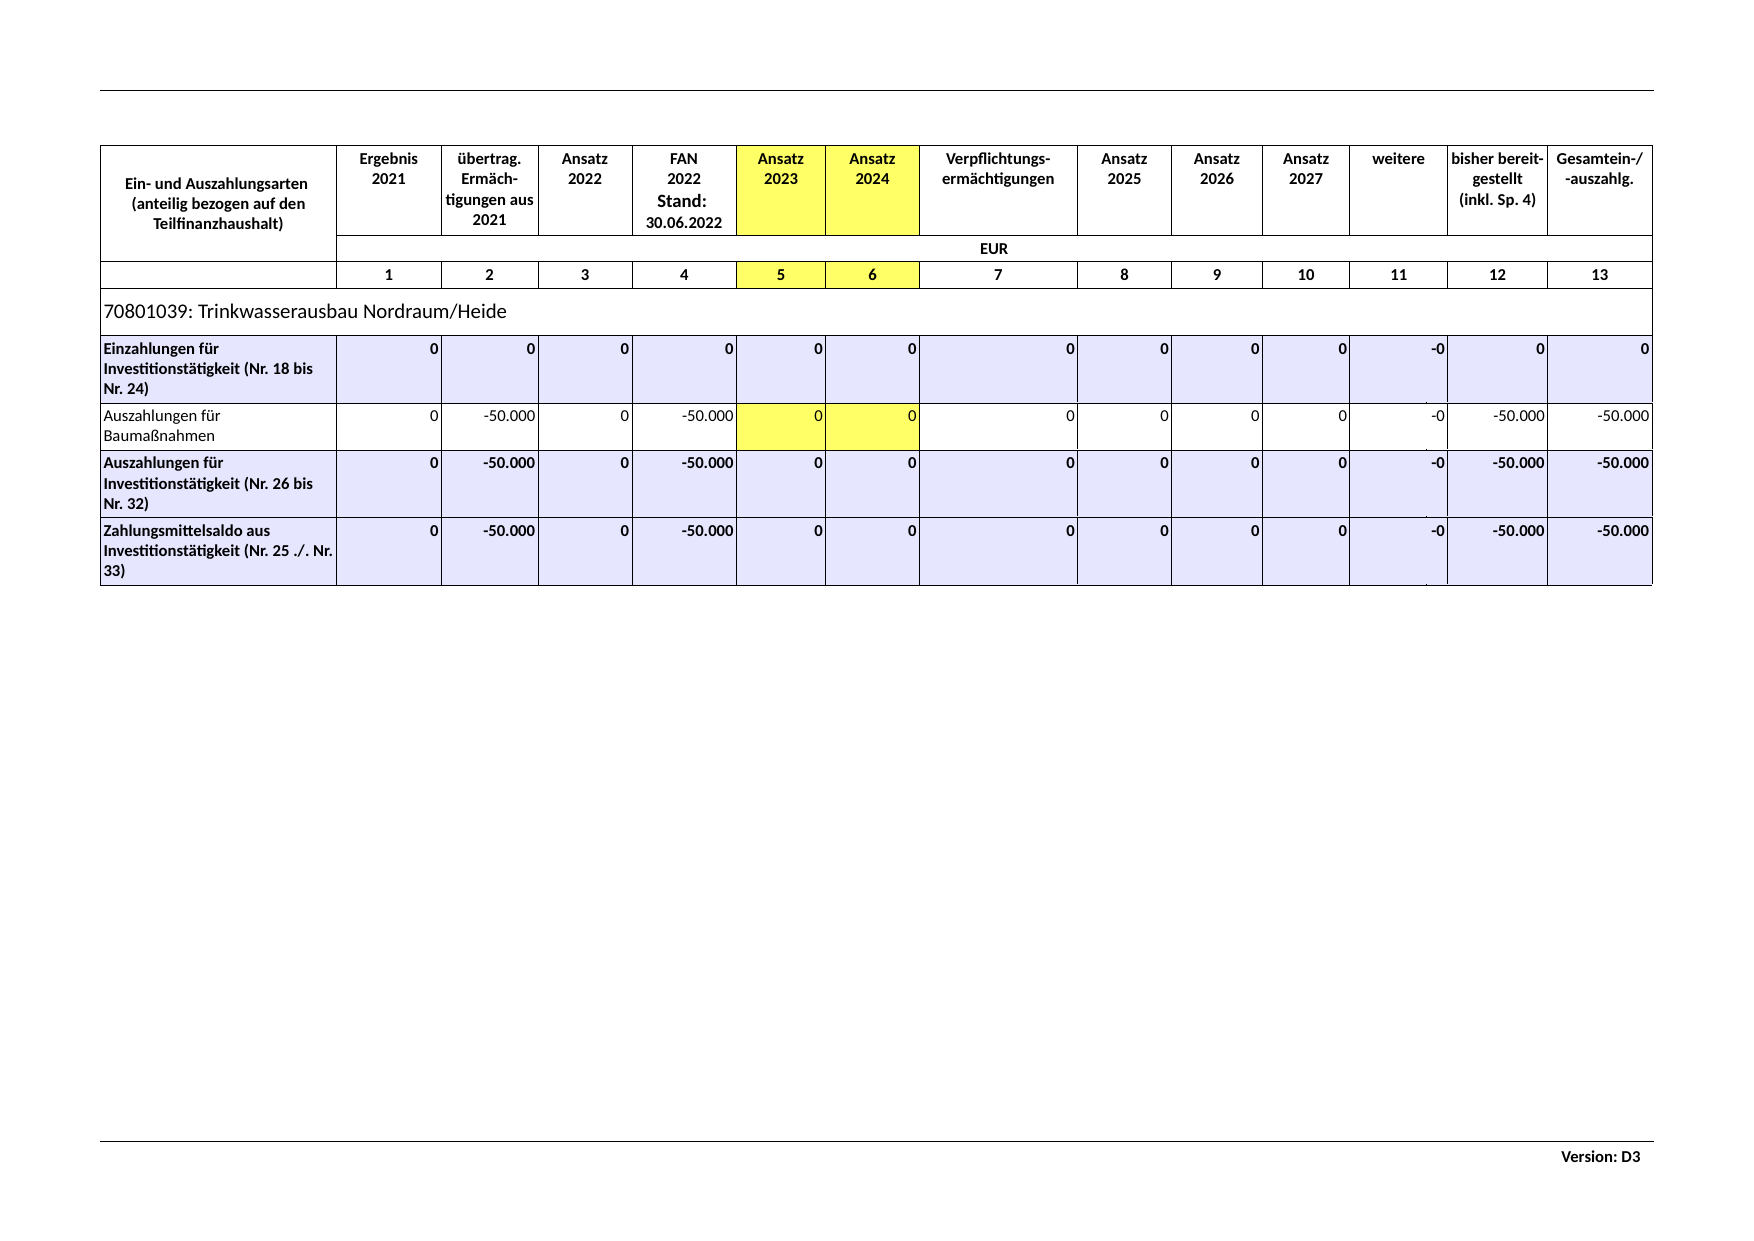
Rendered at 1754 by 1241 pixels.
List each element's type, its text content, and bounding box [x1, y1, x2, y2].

table_cell 9 [1172, 262, 1262, 288]
table_cell 0 [442, 336, 538, 402]
table_cell 0 [1078, 404, 1171, 449]
table_header Ansatz 2026 [1172, 146, 1262, 235]
table_cell [101, 262, 336, 288]
table_cell 0 [737, 336, 825, 402]
table_cell 0 [1172, 336, 1262, 402]
table_header Ansatz 2025 [1078, 146, 1171, 235]
table_cell -50.000 [1448, 451, 1547, 516]
table_cell 0 [1078, 518, 1171, 584]
table_cell 0 [1078, 451, 1171, 516]
table_cell 7 [920, 262, 1077, 288]
table_cell 0 [920, 336, 1077, 402]
table_cell 0 [1172, 518, 1262, 584]
table_cell -50.000 [1448, 404, 1547, 449]
table_cell Einzahlungen für Investitionstätigkeit (Nr. 18 bis Nr. 24) [101, 336, 336, 402]
table_cell 0 [337, 451, 441, 516]
table_cell 0 [920, 451, 1077, 516]
table_cell 0 [1263, 404, 1349, 449]
table_cell -50.000 [442, 451, 538, 516]
table_cell -0 [1350, 404, 1447, 449]
table_cell -50.000 [1548, 451, 1652, 516]
table_cell 3 [539, 262, 632, 288]
table_cell 0 [920, 518, 1077, 584]
table_header Ansatz 2024 [826, 146, 919, 235]
table_cell 0 [337, 404, 441, 449]
table_cell 8 [1078, 262, 1171, 288]
table_cell 0 [1263, 336, 1349, 402]
table_cell 0 [1172, 404, 1262, 449]
table_cell 0 [539, 518, 632, 584]
table_header Ansatz 2022 [539, 146, 632, 235]
table_cell Zahlungsmittelsaldo aus Investitionstätigkeit (Nr. 25 ./. Nr. 33) [101, 518, 336, 584]
table_header weitere [1350, 146, 1447, 235]
table_cell 4 [633, 262, 736, 288]
table_cell -50.000 [1548, 518, 1652, 584]
table_cell Auszahlungen für Baumaßnahmen [101, 404, 336, 449]
table_cell 0 [1172, 451, 1262, 516]
table_cell 5 [737, 262, 825, 288]
table_cell 0 [826, 336, 919, 402]
table_cell 0 [633, 336, 736, 402]
table_cell 10 [1263, 262, 1349, 288]
table_cell 13 [1548, 262, 1652, 288]
table_header Ergebnis 2021 [337, 146, 441, 235]
table_cell -0 [1350, 451, 1447, 516]
table_cell Auszahlungen für Investitionstätigkeit (Nr. 26 bis Nr. 32) [101, 451, 336, 516]
table_cell -50.000 [442, 404, 538, 449]
table_cell 11 [1350, 262, 1447, 288]
table_header FAN 2022 Stand: 30.06.2022 [633, 146, 736, 235]
table_cell 0 [1448, 336, 1547, 402]
table_cell 1 [337, 262, 441, 288]
table_cell -0 [1350, 518, 1447, 584]
table_cell -50.000 [1448, 518, 1547, 584]
table_cell 0 [1078, 336, 1171, 402]
table_header übertrag. Ermäch-tigungen aus 2021 [442, 146, 538, 235]
table_cell 0 [1263, 451, 1349, 516]
table_cell 0 [539, 336, 632, 402]
table_cell -50.000 [633, 518, 736, 584]
table_cell 0 [1263, 518, 1349, 584]
table_cell 0 [737, 451, 825, 516]
table_cell 70801039: Trinkwasserausbau Nordraum/Heide [101, 289, 1652, 335]
table_header Ansatz 2027 [1263, 146, 1349, 235]
table_cell 12 [1448, 262, 1547, 288]
table_cell 0 [737, 518, 825, 584]
table_cell 0 [826, 451, 919, 516]
table_header bisher bereit-gestellt (inkl. Sp. 4) [1448, 146, 1547, 235]
table_header Ein- und Auszahlungsarten (anteilig bezogen auf den Teilfinanzhaushalt) [101, 146, 336, 261]
table_cell 0 [337, 336, 441, 402]
table_cell 0 [1548, 336, 1652, 402]
table_cell -50.000 [633, 404, 736, 449]
table_cell 0 [337, 518, 441, 584]
table_cell -0 [1350, 336, 1447, 402]
table_header Verpflichtungs-ermächtigungen [920, 146, 1077, 235]
table_cell EUR [337, 236, 1652, 261]
table_header Ansatz 2023 [737, 146, 825, 235]
table_cell 0 [920, 404, 1077, 449]
table_cell 0 [826, 404, 919, 449]
table_cell 0 [539, 451, 632, 516]
table_header Gesamtein-/ -auszahlg. [1548, 146, 1652, 235]
table_cell 2 [442, 262, 538, 288]
table_cell -50.000 [633, 451, 736, 516]
table_cell 6 [826, 262, 919, 288]
table_cell 0 [539, 404, 632, 449]
table_cell -50.000 [1548, 404, 1652, 449]
table_cell 0 [737, 404, 825, 449]
table_cell 0 [826, 518, 919, 584]
table_cell -50.000 [442, 518, 538, 584]
